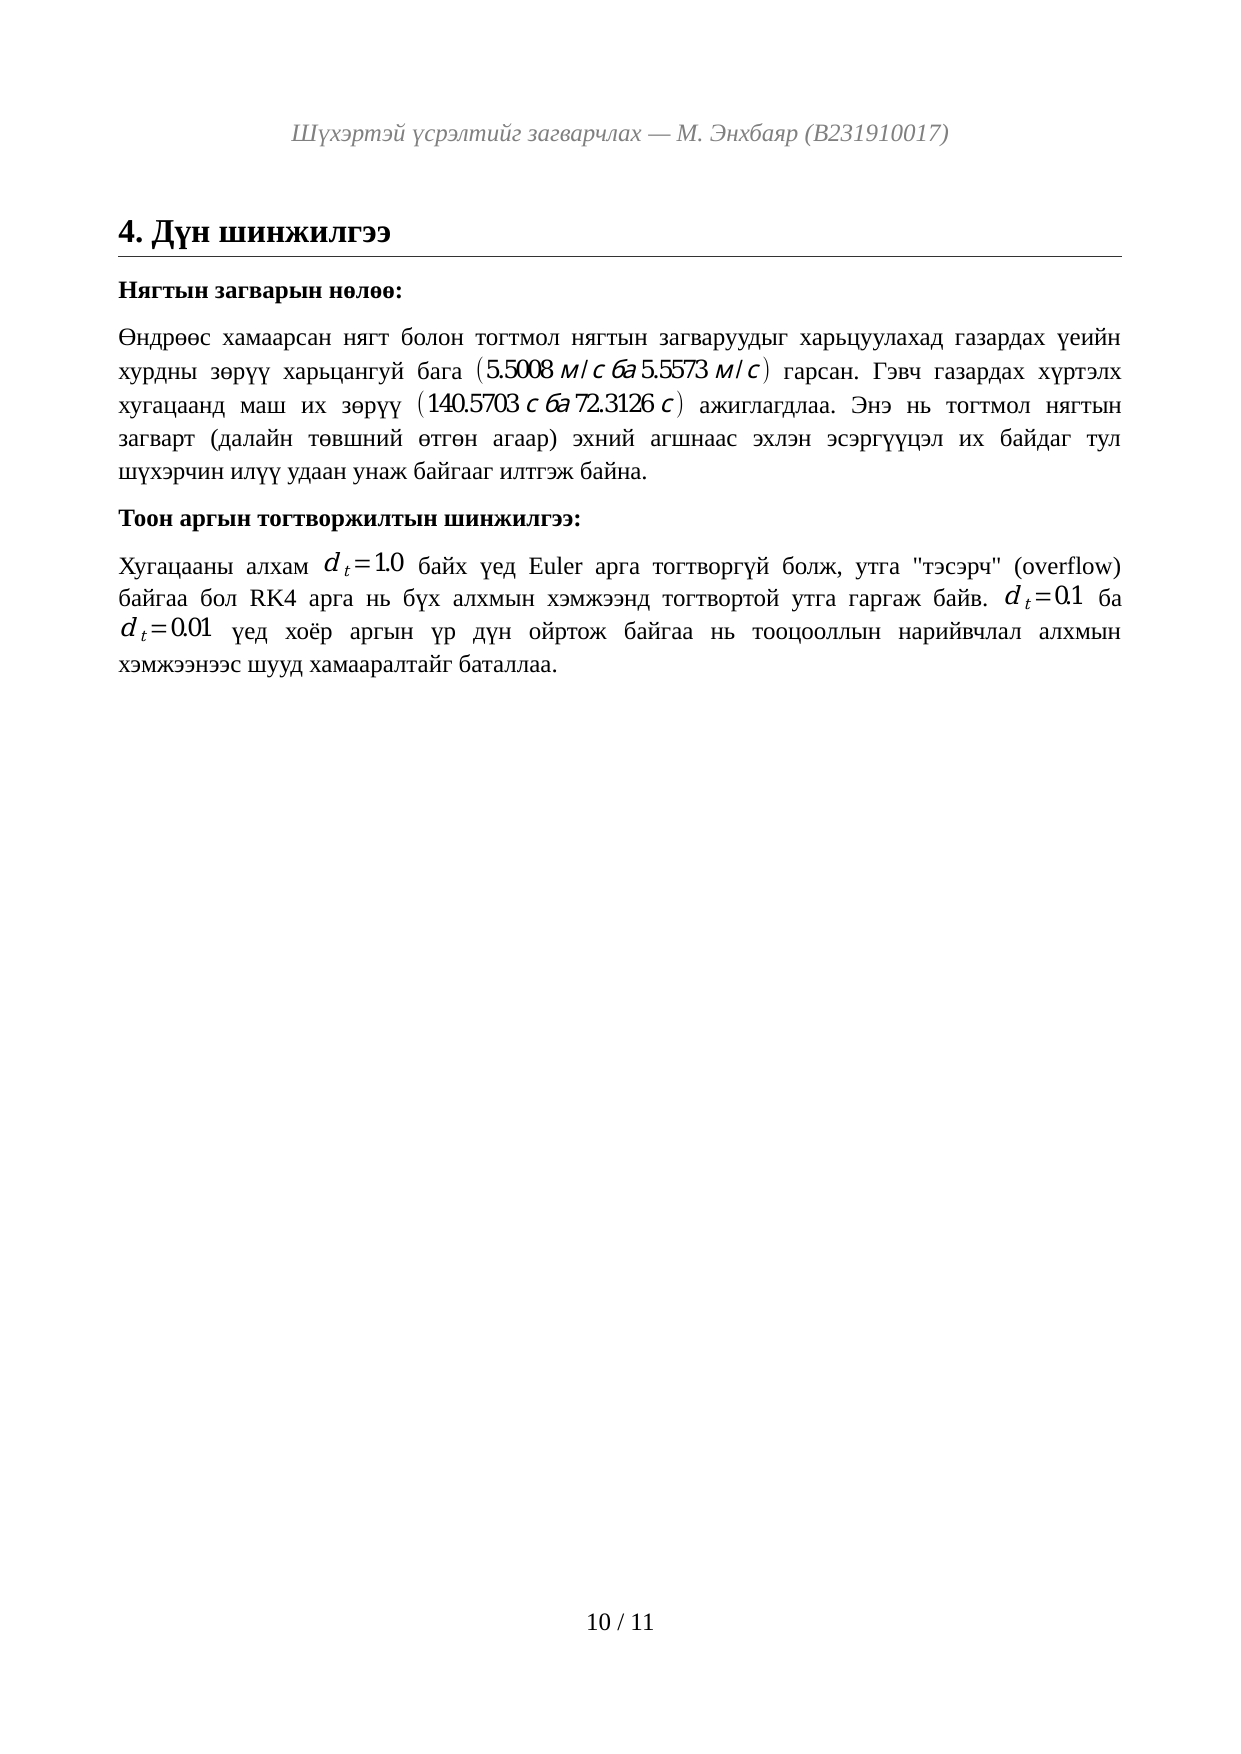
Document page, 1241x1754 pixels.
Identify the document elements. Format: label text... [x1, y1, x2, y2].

text Тоон аргын тогтворжилтын шинжилгээ: [118, 503, 1122, 532]
text Өндрөөс хамаарсан нягт болон тогтмол нягтын загваруудыг харьцуулахад газардах үеийн хурдны зөрүү харьцангуй бага гарсан. Гэвч газардах хүртэлх хугацаанд маш их зөрүү ажиглагдлаа. Энэ нь тогтмол нягтын загварт (далайн төвшний өтгөн агаар) эхний агшнаас эхлэн эсэргүүцэл их байдаг тул шүхэрчин илүү удаан унаж байгааг илтгэж байна. [118, 322, 1122, 485]
text Хугацааны алхам байх үед Euler арга тогтворгүй болж, утга "тэсэрч" (overflow) байгаа бол RK4 арга нь бүх алхмын хэмжээнд тогтвортой утга гаргаж байв. ба үед хоёр аргын үр дүн ойртож байгаа нь тооцооллын нарийвчлал алхмын хэмжээнээс шууд хамааралтайг баталлаа. [118, 551, 1122, 678]
subtitle 4. Дүн шинжилгээ [118, 212, 1122, 256]
text Нягтын загварын нөлөө: [118, 275, 1122, 303]
